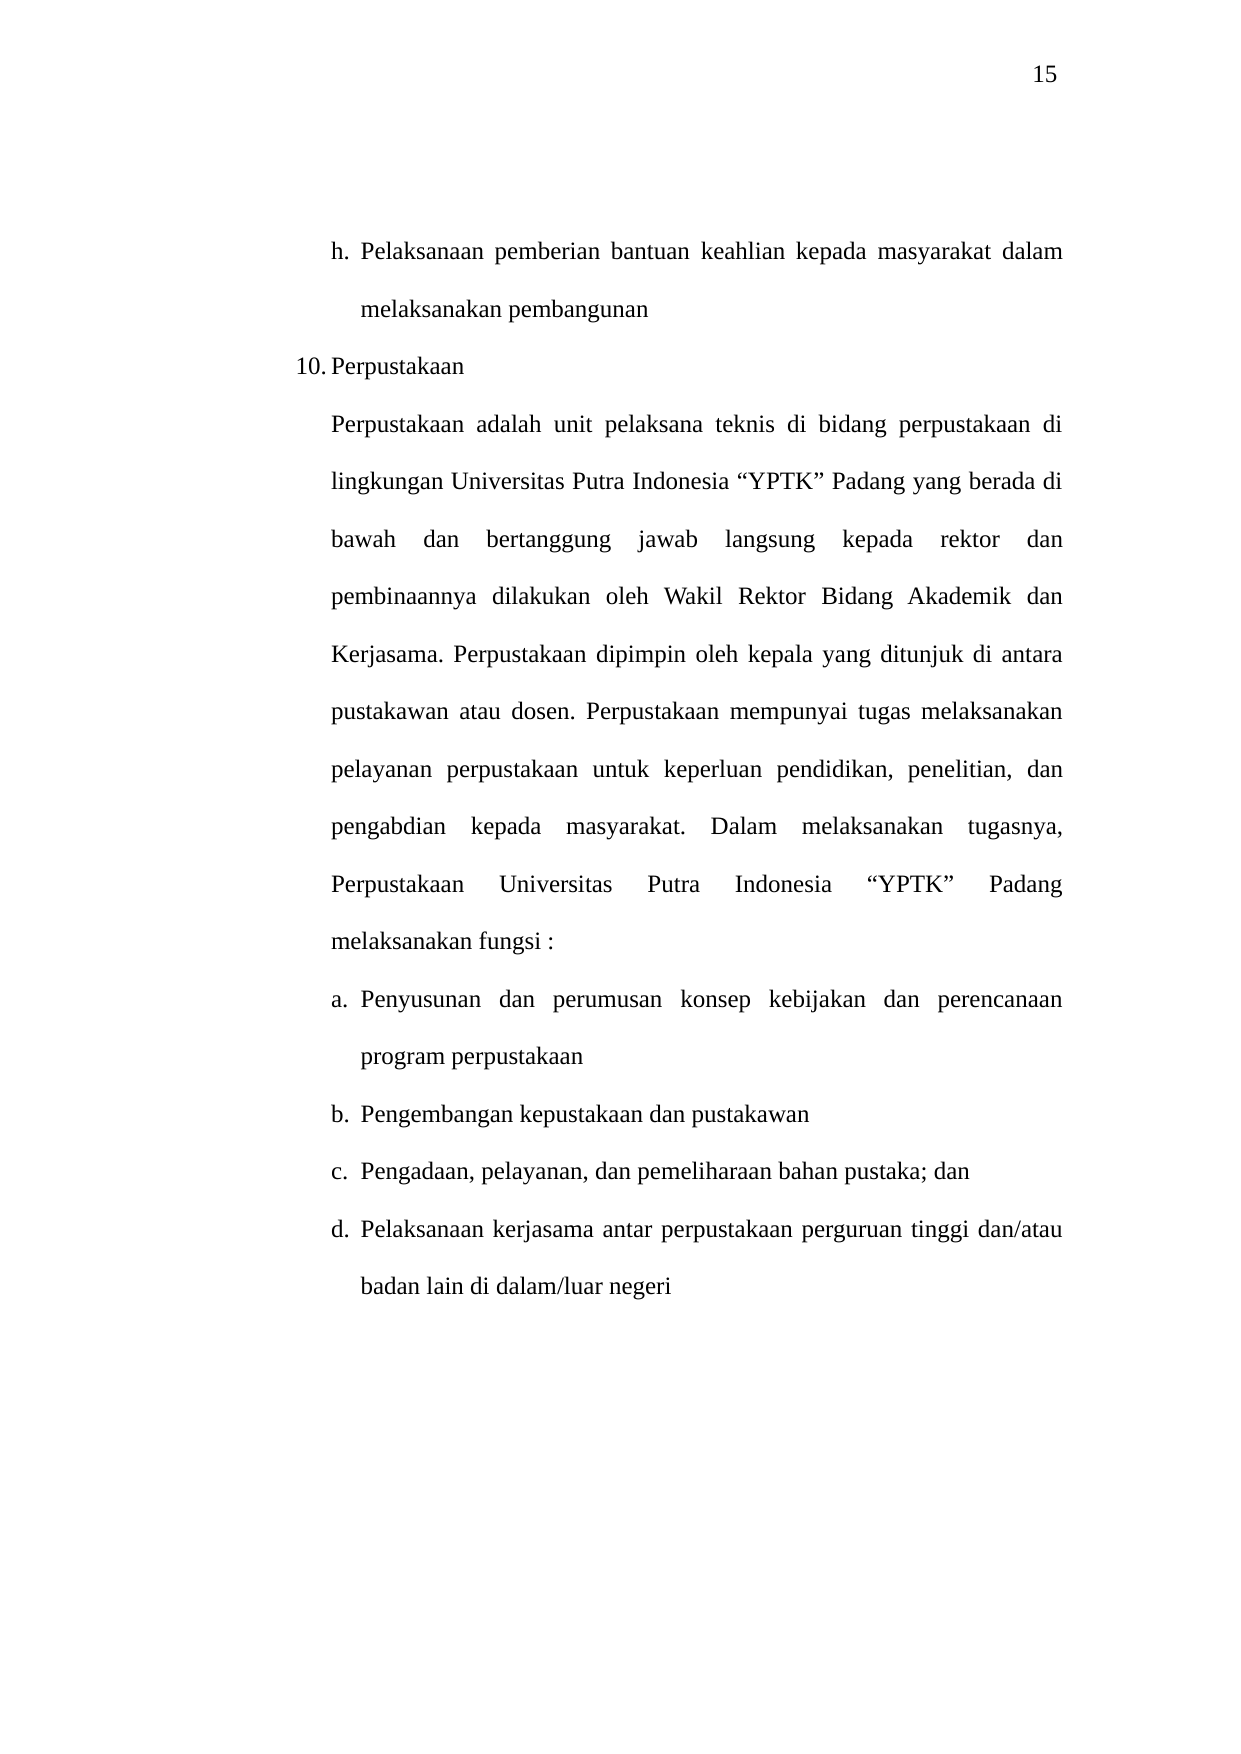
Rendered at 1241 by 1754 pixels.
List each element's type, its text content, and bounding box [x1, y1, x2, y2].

list Penyusunan dan perumusan konsep kebijakan dan perencanaan program perpustakaan [331, 984, 1063, 1070]
list Pelaksanaan kerjasama antar perpustakaan perguruan tinggi dan/atau badan lain di dalam/luar negeri [331, 1214, 1063, 1300]
list Perpustakaan [295, 351, 1063, 380]
list Pengembangan kepustakaan dan pustakawan [331, 1099, 1063, 1127]
list Pengadaan, pelayanan, dan pemeliharaan bahan pustaka; dan [331, 1156, 1063, 1185]
list Perpustakaan adalah unit pelaksana teknis di bidang perpustakaan di lingkungan Universitas Putra Indonesia “YPTK” Padang yang berada di bawah dan bertanggung jawab langsung kepada rektor dan pembinaannya dilakukan oleh Wakil Rektor Bidang Akademik dan Kerjasama. Perpustakaan dipimpin oleh kepala yang ditunjuk di antara pustakawan atau dosen. Perpustakaan mempunyai tugas melaksanakan pelayanan perpustakaan untuk keperluan pendidikan, penelitian, dan pengabdian kepada masyarakat. Dalam melaksanakan tugasnya, Perpustakaan Universitas Putra Indonesia “YPTK” Padang melaksanakan fungsi : [295, 409, 1063, 955]
list Pelaksanaan pemberian bantuan keahlian kepada masyarakat dalam melaksanakan pembangunan [331, 236, 1063, 322]
